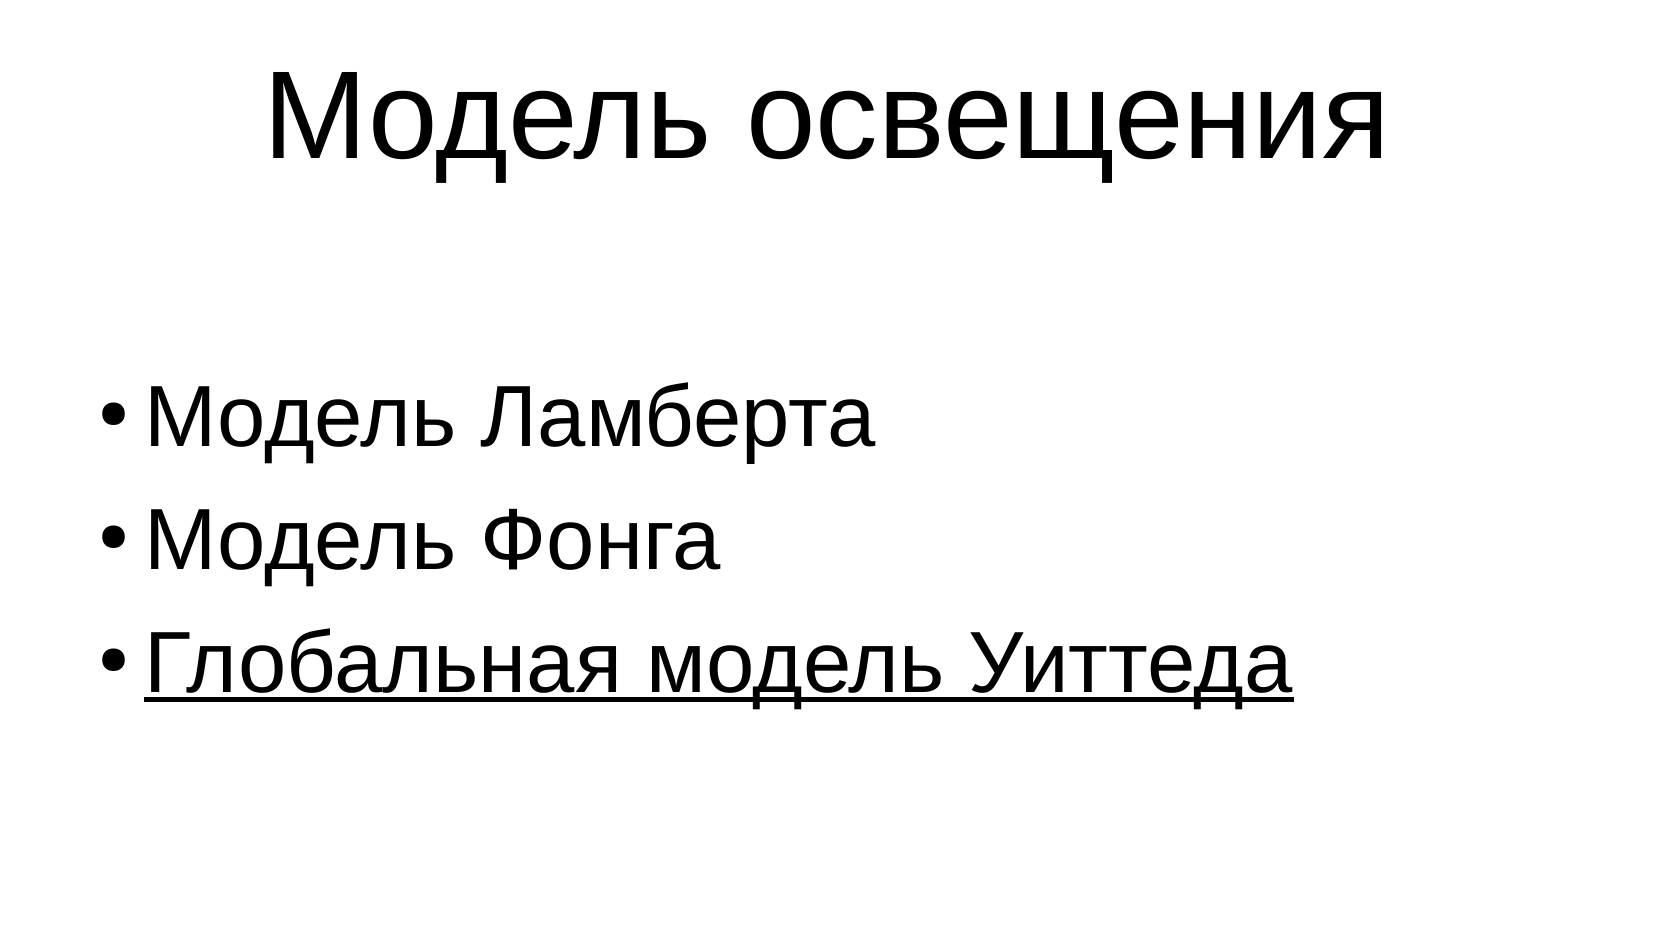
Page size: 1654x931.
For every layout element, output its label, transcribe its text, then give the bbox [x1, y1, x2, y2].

title Модель освещения [82, 37, 1571, 193]
list Модель Ламберта Модель Фонга Глобальная модель Уиттеда [82, 367, 1571, 713]
